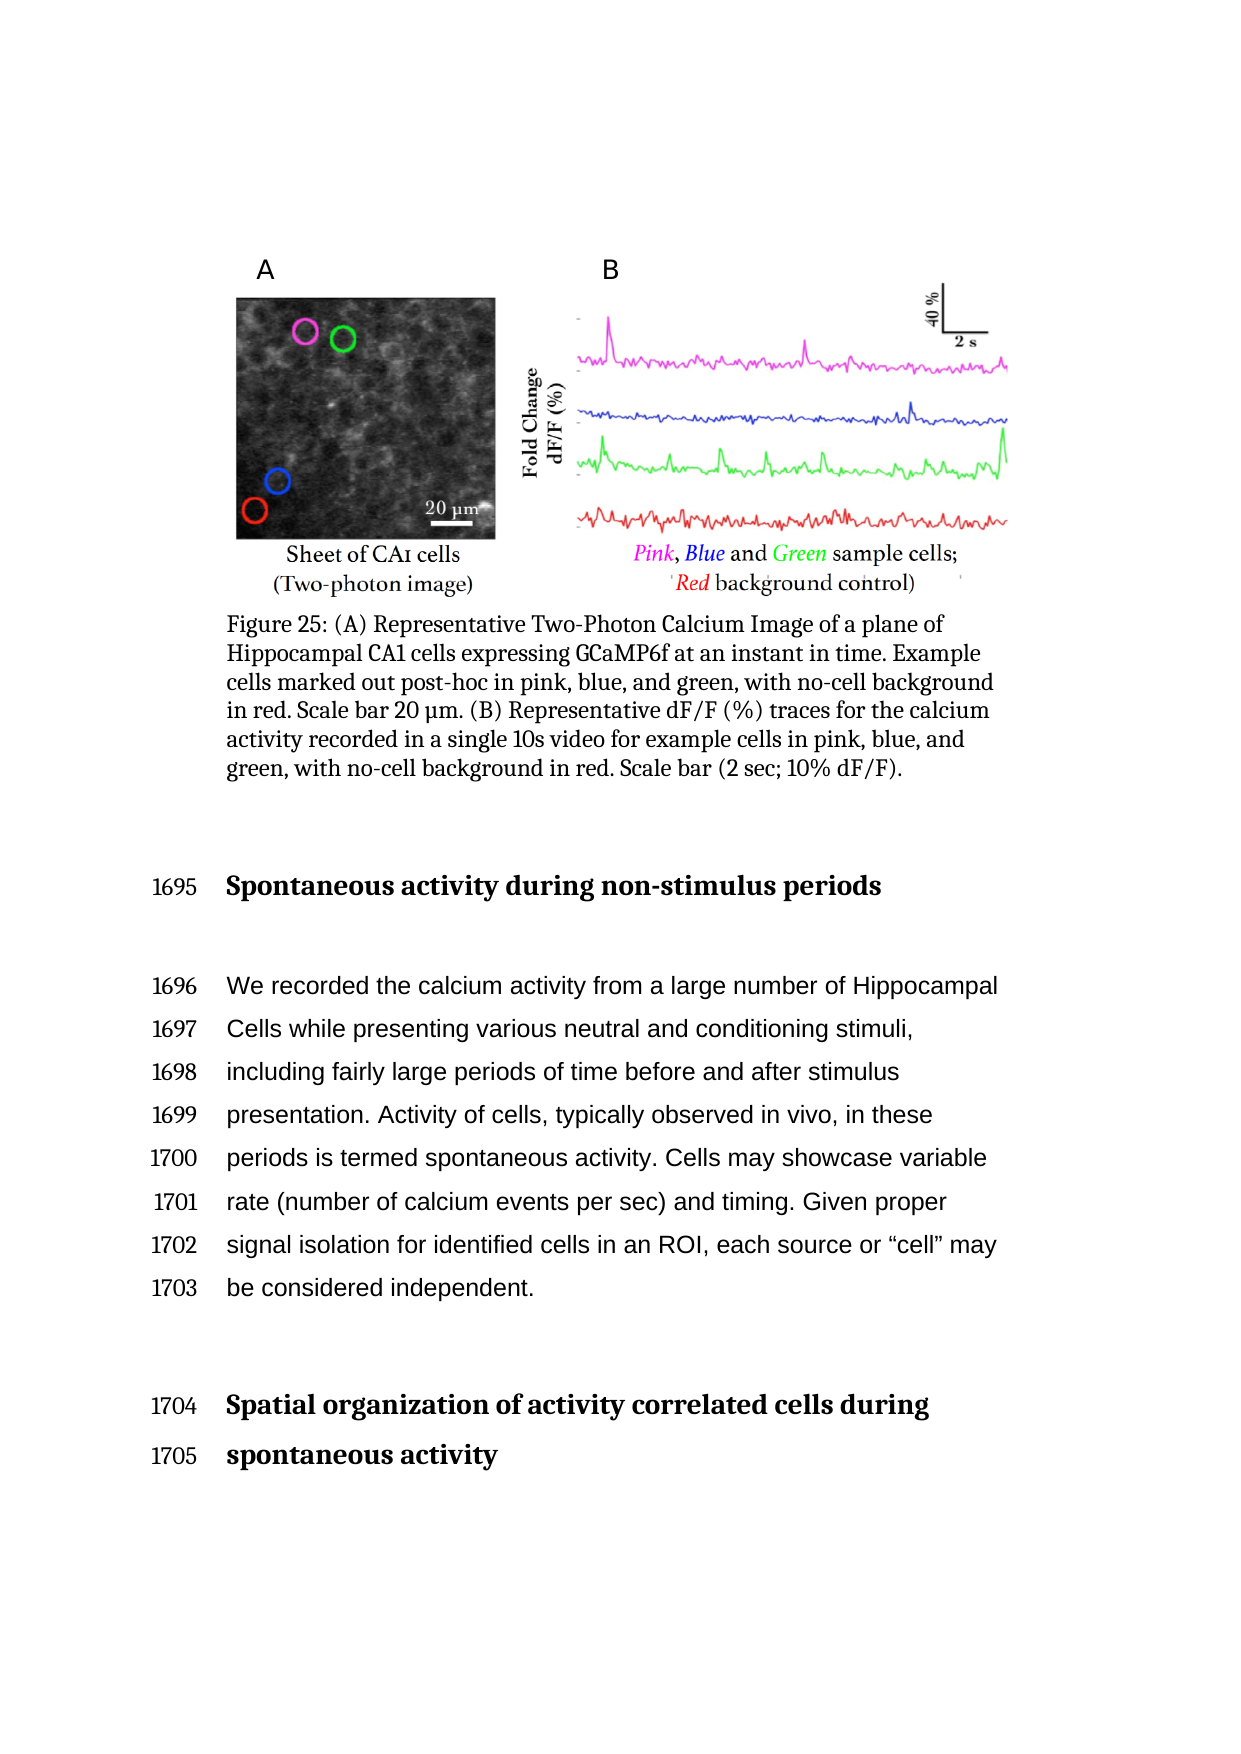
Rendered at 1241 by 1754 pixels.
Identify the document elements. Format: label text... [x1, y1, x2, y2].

subtitle Spatial organization of activity correlated cells during spontaneous activity [226, 1388, 1014, 1472]
text We recorded the calcium activity from a large number of Hippocampal Cells while presenting various neutral and conditioning stimuli, including fairly large periods of time before and after stimulus presentation. Activity of cells, typically observed in vivo, in these periods is termed spontaneous activity. Cells may showcase variable rate (number of calcium events per sec) and timing. Given proper signal isolation for identified cells in an ROI, each source or “cell” may be considered independent. [226, 971, 1014, 1302]
text Figure 25: (A) Representative Two-Photon Calcium Image of a plane of Hippocampal CA1 cells expressing GCaMP6f at an instant in time. Example cells marked out post-hoc in pink, blue, and green, with no-cell background in red. Scale bar 20 µm. (B) Representative dF/F (%) traces for the calcium activity recorded in a single 10s video for example cells in pink, blue, and green, with no-cell background in red. Scale bar (2 sec; 10% dF/F). [226, 598, 1014, 782]
subtitle Spontaneous activity during non-stimulus periods [226, 869, 1014, 903]
